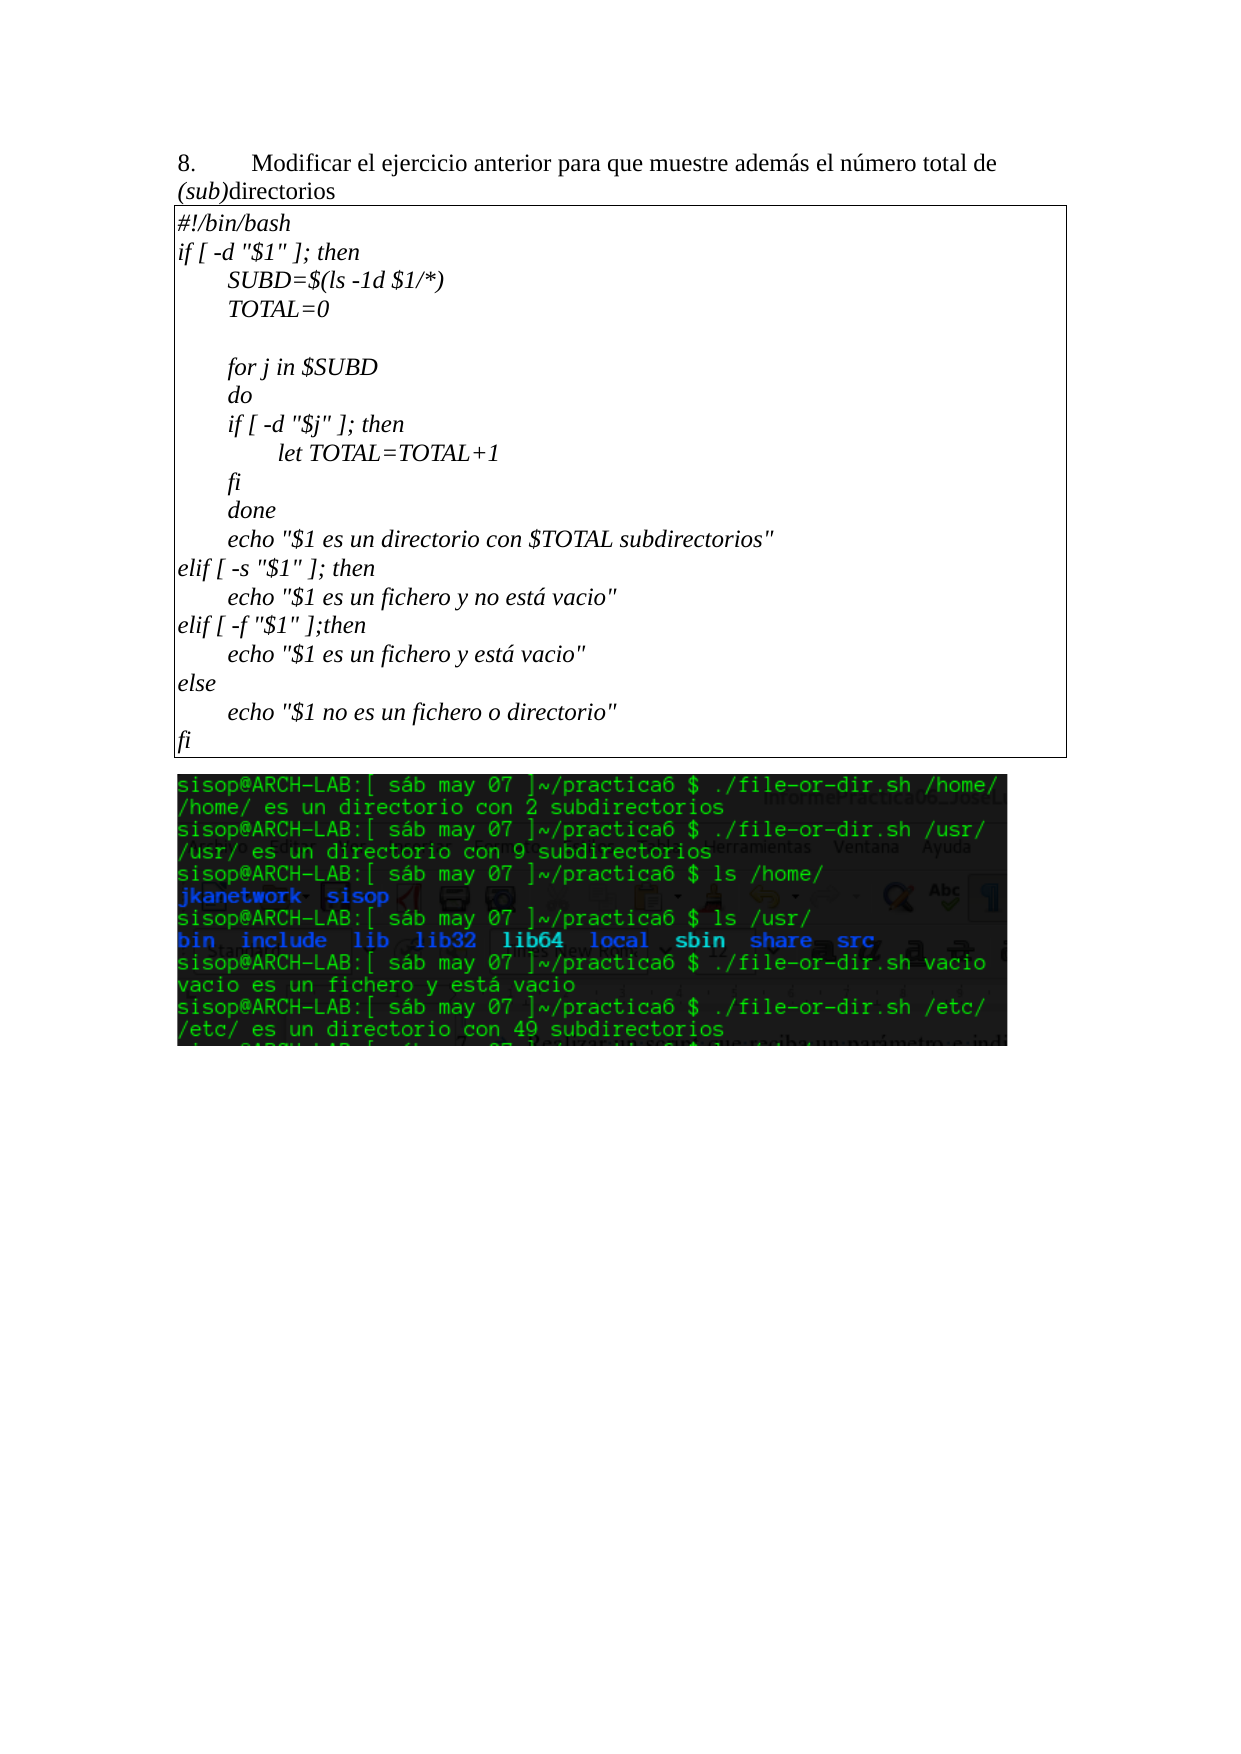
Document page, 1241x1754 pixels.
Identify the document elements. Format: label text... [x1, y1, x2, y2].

list Modificar el ejercicio anterior para que muestre además el número total de (sub)directorios [177, 148, 1063, 205]
list #!/bin/bash if [ -d "$1" ]; then SUBD=$(ls -1d $1/*) TOTAL=0 for j in $SUBD do if [ -d "$j" ]; then let TOTAL=TOTAL+1 fi done echo "$1 es un directorio con $TOTAL subdirectorios" elif [ -s "$1" ]; then echo "$1 es un fichero y no está vacio" elif [ -f "$1" ];then echo "$1 es un fichero y está vacio" else echo "$1 no es un fichero o directorio" fi [175, 206, 1066, 757]
picture [177, 774, 1008, 1046]
